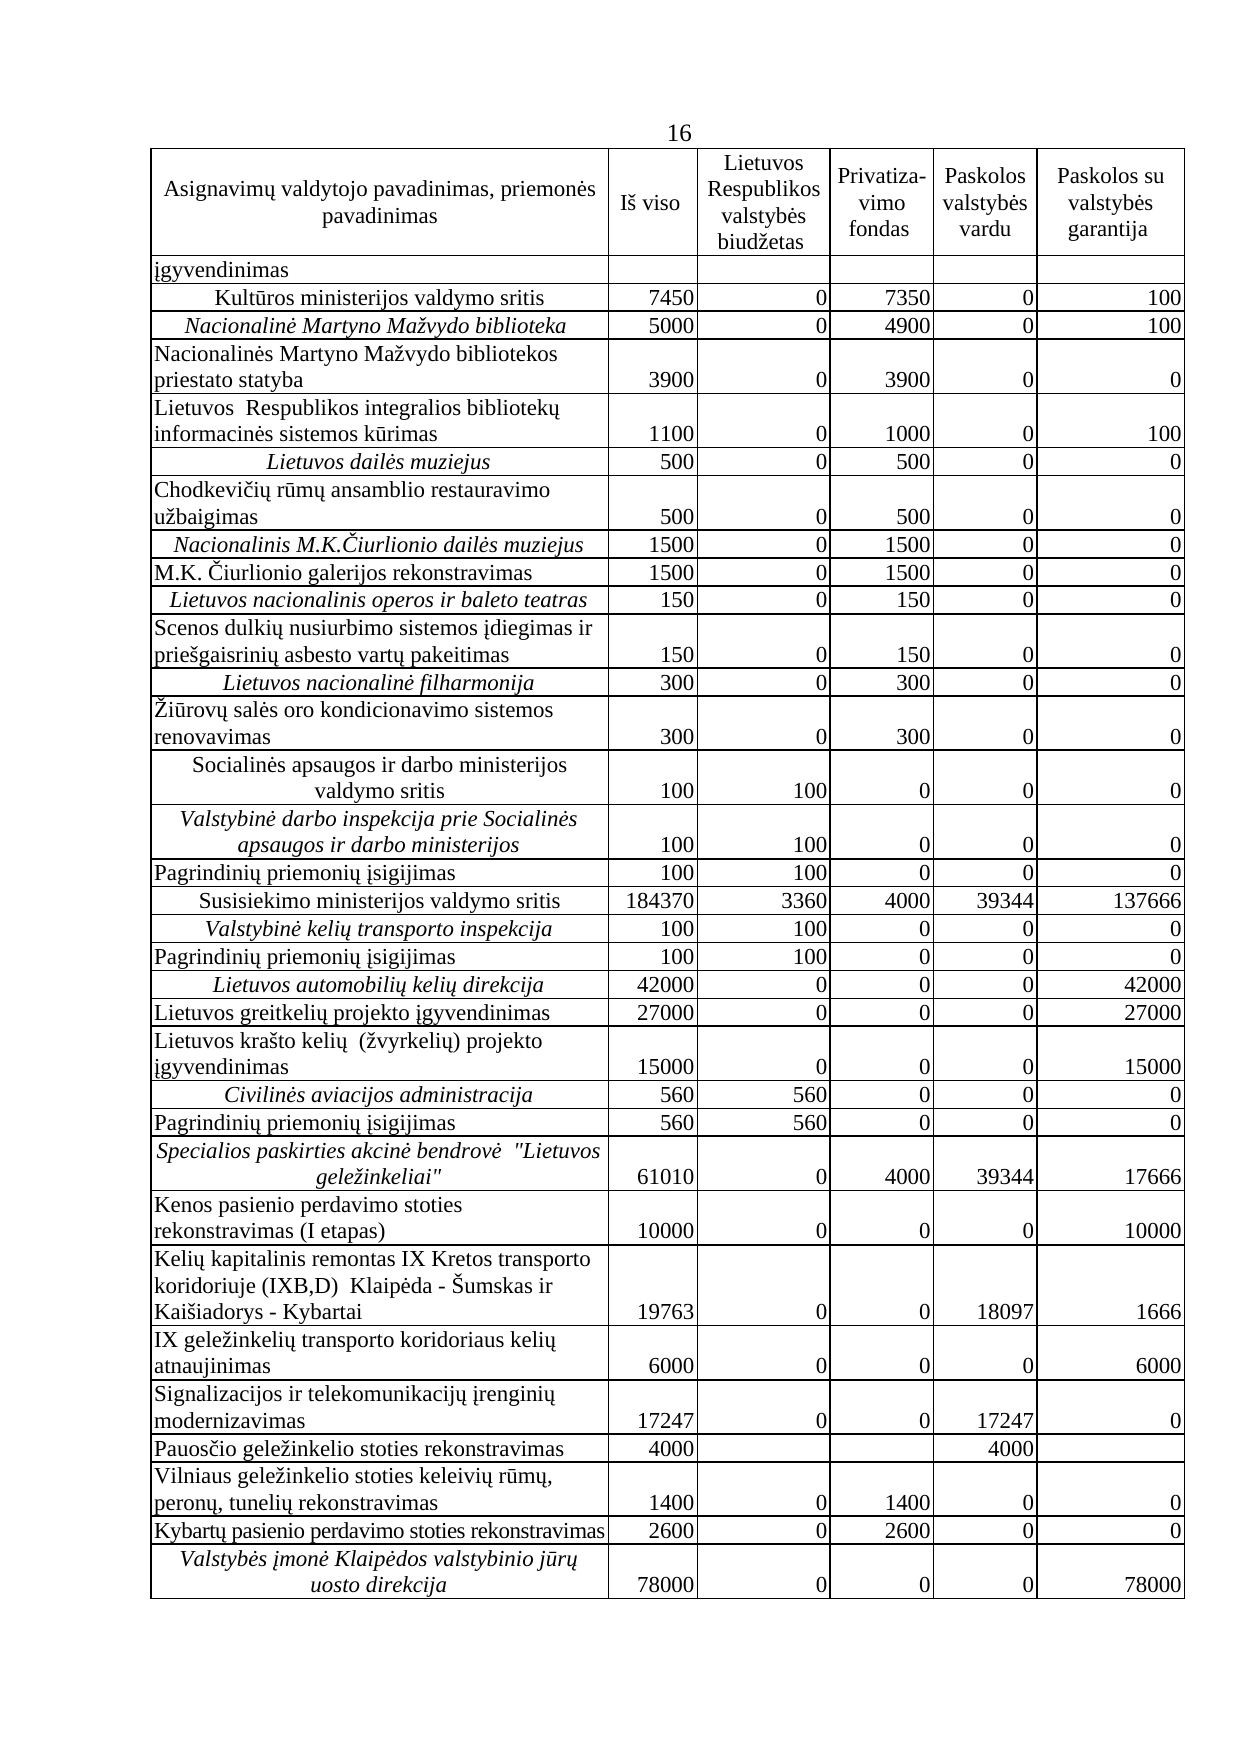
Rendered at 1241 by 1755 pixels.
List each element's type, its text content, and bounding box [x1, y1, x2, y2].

table_header Asignavimų valdytojo pavadinimas, priemonės pavadinimas [152, 149, 608, 254]
table_cell 100 [609, 915, 697, 942]
table_cell 0 [698, 394, 829, 447]
table_cell 0 [1038, 751, 1184, 803]
table_cell 0 [698, 284, 829, 310]
table_cell 0 [698, 312, 829, 338]
table_header Paskolos valstybės vardu [934, 149, 1036, 254]
table_cell 2600 [609, 1517, 697, 1543]
table_cell 0 [698, 448, 829, 475]
table_cell 0 [698, 1517, 829, 1543]
table_cell [698, 1435, 829, 1461]
table_cell 1666 [1038, 1246, 1184, 1324]
table_cell 0 [698, 1027, 829, 1079]
table_cell 560 [609, 1109, 697, 1135]
table_cell 0 [698, 1326, 829, 1379]
table_cell 0 [698, 697, 829, 749]
table_cell 0 [831, 999, 933, 1025]
table_cell 0 [1038, 531, 1184, 557]
table_cell 0 [1038, 615, 1184, 667]
table_cell 0 [1038, 697, 1184, 749]
table_cell 0 [934, 284, 1036, 310]
table_cell 0 [1038, 476, 1184, 529]
table_cell Nacionalinis M.K.Čiurlionio dailės muziejus [152, 531, 608, 557]
table_cell 42000 [1038, 971, 1184, 997]
table_cell 4000 [831, 1137, 933, 1190]
table_cell 300 [831, 669, 933, 695]
table_cell 0 [1038, 1381, 1184, 1433]
table_cell 0 [831, 860, 933, 886]
table_cell Pagrindinių priemonių įsigijimas [152, 943, 608, 969]
table_cell 100 [609, 805, 697, 858]
table_cell 0 [831, 1191, 933, 1244]
table_cell 500 [831, 448, 933, 475]
table_cell 0 [934, 1191, 1036, 1244]
table_cell 1000 [831, 394, 933, 447]
table_cell 0 [934, 559, 1036, 585]
table_cell 300 [609, 669, 697, 695]
table_cell Lietuvos automobilių kelių direkcija [152, 971, 608, 997]
table_cell 100 [1038, 394, 1184, 447]
table_cell Valstybinė kelių transporto inspekcija [152, 915, 608, 942]
table_cell 0 [831, 1109, 933, 1135]
table_cell 560 [698, 1081, 829, 1107]
table_cell Pagrindinių priemonių įsigijimas [152, 1109, 608, 1135]
table_cell 0 [698, 1381, 829, 1433]
table_cell Susisiekimo ministerijos valdymo sritis [152, 887, 608, 914]
table_cell 0 [934, 999, 1036, 1025]
table_cell 1500 [831, 559, 933, 585]
table_cell Valstybinė darbo inspekcija prie Socialinės apsaugos ir darbo ministerijos [152, 805, 608, 858]
table_cell 0 [698, 1191, 829, 1244]
table_cell 0 [934, 805, 1036, 858]
table_cell 1500 [831, 531, 933, 557]
table_cell 1500 [609, 559, 697, 585]
table_cell 27000 [1038, 999, 1184, 1025]
table_cell 0 [934, 312, 1036, 338]
table_cell 100 [1038, 312, 1184, 338]
table_cell 18097 [934, 1246, 1036, 1324]
table_cell 100 [698, 943, 829, 969]
table_cell 0 [1038, 805, 1184, 858]
table_cell 300 [831, 697, 933, 749]
table_cell 4900 [831, 312, 933, 338]
table_cell 0 [831, 1081, 933, 1107]
table_cell [1038, 256, 1184, 282]
table_cell 0 [698, 615, 829, 667]
table_cell Nacionalinė Martyno Mažvydo biblioteka [152, 312, 608, 338]
table_header Paskolos su valstybės garantija [1038, 149, 1184, 254]
table_cell 19763 [609, 1246, 697, 1324]
table_cell 0 [1038, 1517, 1184, 1543]
table_cell Scenos dulkių nusiurbimo sistemos įdiegimas ir priešgaisrinių asbesto vartų pakeitimas [152, 615, 608, 667]
table_cell 2600 [831, 1517, 933, 1543]
table_cell 42000 [609, 971, 697, 997]
table_cell 500 [609, 448, 697, 475]
table_cell 0 [831, 1326, 933, 1379]
table_cell 4000 [934, 1435, 1036, 1461]
table_cell IX geležinkelių transporto koridoriaus kelių atnaujinimas [152, 1326, 608, 1379]
table_cell 0 [1038, 860, 1184, 886]
table_cell [934, 256, 1036, 282]
table_cell 0 [934, 1463, 1036, 1515]
table_cell 0 [934, 1027, 1036, 1079]
table_cell Lietuvos nacionalinis operos ir baleto teatras [152, 587, 608, 613]
table_cell 0 [934, 1545, 1036, 1597]
table_cell Valstybės įmonė Klaipėdos valstybinio jūrų uosto direkcija [152, 1545, 608, 1597]
table_cell 0 [831, 1381, 933, 1433]
table_cell 150 [609, 587, 697, 613]
table_cell 0 [934, 340, 1036, 393]
table_cell 27000 [609, 999, 697, 1025]
table_cell 0 [934, 669, 1036, 695]
table_cell 560 [609, 1081, 697, 1107]
table_cell 39344 [934, 1137, 1036, 1190]
table_cell 10000 [1038, 1191, 1184, 1244]
table_cell Žiūrovų salės oro kondicionavimo sistemos renovavimas [152, 697, 608, 749]
table_cell 0 [831, 1545, 933, 1597]
table_cell 500 [609, 476, 697, 529]
table_cell 7450 [609, 284, 697, 310]
table_cell Socialinės apsaugos ir darbo ministerijos valdymo sritis [152, 751, 608, 803]
table_cell 0 [831, 805, 933, 858]
table_cell Civilinės aviacijos administracija [152, 1081, 608, 1107]
table_cell 0 [934, 1081, 1036, 1107]
table_cell 10000 [609, 1191, 697, 1244]
table_cell 0 [698, 669, 829, 695]
table_cell 0 [698, 476, 829, 529]
table_cell 0 [831, 971, 933, 997]
table_cell Kenos pasienio perdavimo stoties rekonstravimas (I etapas) [152, 1191, 608, 1244]
table_cell 500 [831, 476, 933, 529]
table_cell 0 [1038, 915, 1184, 942]
table_cell 0 [1038, 340, 1184, 393]
table_cell Lietuvos dailės muziejus [152, 448, 608, 475]
table_cell 6000 [609, 1326, 697, 1379]
table_cell 0 [698, 587, 829, 613]
table_header Lietuvos Respublikos valstybės biudžetas [698, 149, 829, 254]
table_cell 3900 [831, 340, 933, 393]
table_cell 0 [831, 1027, 933, 1079]
table_cell Specialios paskirties akcinė bendrovė "Lietuvos geležinkeliai" [152, 1137, 608, 1190]
table_cell 0 [934, 531, 1036, 557]
table_cell 1500 [609, 531, 697, 557]
table_cell 0 [1038, 587, 1184, 613]
table_header Iš viso [609, 149, 697, 254]
table_cell Nacionalinės Martyno Mažvydo bibliotekos priestato statyba [152, 340, 608, 393]
table_cell 0 [934, 915, 1036, 942]
table_cell 0 [934, 943, 1036, 969]
table_cell 0 [1038, 448, 1184, 475]
table_cell 0 [698, 999, 829, 1025]
table_cell Lietuvos Respublikos integralios bibliotekų informacinės sistemos kūrimas [152, 394, 608, 447]
table_cell 4000 [831, 887, 933, 914]
table_cell Lietuvos greitkelių projekto įgyvendinimas [152, 999, 608, 1025]
table_cell 0 [934, 697, 1036, 749]
table_cell Signalizacijos ir telekomunikacijų įrenginių modernizavimas [152, 1381, 608, 1433]
table_cell [698, 256, 829, 282]
table_cell 0 [1038, 943, 1184, 969]
table_cell 100 [1038, 284, 1184, 310]
table_cell 1400 [609, 1463, 697, 1515]
table_cell 0 [698, 1463, 829, 1515]
table_cell 0 [698, 971, 829, 997]
table_cell 0 [831, 943, 933, 969]
table_cell 0 [698, 531, 829, 557]
table_cell Lietuvos krašto kelių (žvyrkelių) projekto įgyvendinimas [152, 1027, 608, 1079]
table_cell 137666 [1038, 887, 1184, 914]
table_cell Pauosčio geležinkelio stoties rekonstravimas [152, 1435, 608, 1461]
table_cell 15000 [609, 1027, 697, 1079]
table_cell 300 [609, 697, 697, 749]
table_cell 0 [1038, 1463, 1184, 1515]
table_cell 0 [1038, 1081, 1184, 1107]
table_cell 0 [934, 1326, 1036, 1379]
table_cell Pagrindinių priemonių įsigijimas [152, 860, 608, 886]
table_cell 560 [698, 1109, 829, 1135]
table_cell 0 [698, 1137, 829, 1190]
table_cell 100 [609, 860, 697, 886]
table_cell 100 [609, 943, 697, 969]
table_cell 0 [934, 476, 1036, 529]
table_cell 0 [831, 915, 933, 942]
table_cell įgyvendinimas [152, 256, 608, 282]
table_cell 3900 [609, 340, 697, 393]
table_cell 3360 [698, 887, 829, 914]
table_cell 0 [934, 587, 1036, 613]
table_cell 15000 [1038, 1027, 1184, 1079]
table_cell [831, 256, 933, 282]
table_cell 78000 [1038, 1545, 1184, 1597]
table_cell 0 [698, 1545, 829, 1597]
table_cell Chodkevičių rūmų ansamblio restauravimo užbaigimas [152, 476, 608, 529]
table_cell 100 [609, 751, 697, 803]
table_cell 150 [609, 615, 697, 667]
table_cell 100 [698, 805, 829, 858]
table_cell 17247 [934, 1381, 1036, 1433]
table_cell 100 [698, 860, 829, 886]
table_cell Kelių kapitalinis remontas IX Kretos transporto koridoriuje (IXB,D) Klaipėda - Šumskas ir Kaišiadorys - Kybartai [152, 1246, 608, 1324]
table_cell 0 [934, 394, 1036, 447]
table_header Privatiza-vimo fondas [831, 149, 933, 254]
table_cell 0 [934, 448, 1036, 475]
table_cell 6000 [1038, 1326, 1184, 1379]
table_cell 100 [698, 751, 829, 803]
table_cell 0 [934, 751, 1036, 803]
table_cell Lietuvos nacionalinė filharmonija [152, 669, 608, 695]
table_cell 1100 [609, 394, 697, 447]
table_cell 0 [934, 971, 1036, 997]
table_cell Kybartų pasienio perdavimo stoties rekonstravimas [152, 1517, 608, 1543]
table_cell 17247 [609, 1381, 697, 1433]
table_cell Vilniaus geležinkelio stoties keleivių rūmų, peronų, tunelių rekonstravimas [152, 1463, 608, 1515]
table_cell 0 [831, 1246, 933, 1324]
table_cell 100 [698, 915, 829, 942]
table_cell 0 [831, 751, 933, 803]
table_cell 5000 [609, 312, 697, 338]
table_cell 0 [698, 1246, 829, 1324]
table_cell 0 [698, 559, 829, 585]
table_cell 0 [1038, 1109, 1184, 1135]
table_cell 0 [1038, 669, 1184, 695]
table_cell [609, 256, 697, 282]
table_cell Kultūros ministerijos valdymo sritis [152, 284, 608, 310]
table_cell 78000 [609, 1545, 697, 1597]
table_cell 150 [831, 615, 933, 667]
table_cell 7350 [831, 284, 933, 310]
table_cell 0 [934, 860, 1036, 886]
table_cell 4000 [609, 1435, 697, 1461]
table_cell 0 [934, 615, 1036, 667]
table_cell 61010 [609, 1137, 697, 1190]
table_cell 0 [1038, 559, 1184, 585]
table_cell 39344 [934, 887, 1036, 914]
table_cell 17666 [1038, 1137, 1184, 1190]
table_cell 150 [831, 587, 933, 613]
table_cell M.K. Čiurlionio galerijos rekonstravimas [152, 559, 608, 585]
table_cell [831, 1435, 933, 1461]
table_cell 0 [934, 1109, 1036, 1135]
table_cell 0 [698, 340, 829, 393]
table_cell 1400 [831, 1463, 933, 1515]
table_cell 184370 [609, 887, 697, 914]
table_cell [1038, 1435, 1184, 1461]
table_cell 0 [934, 1517, 1036, 1543]
